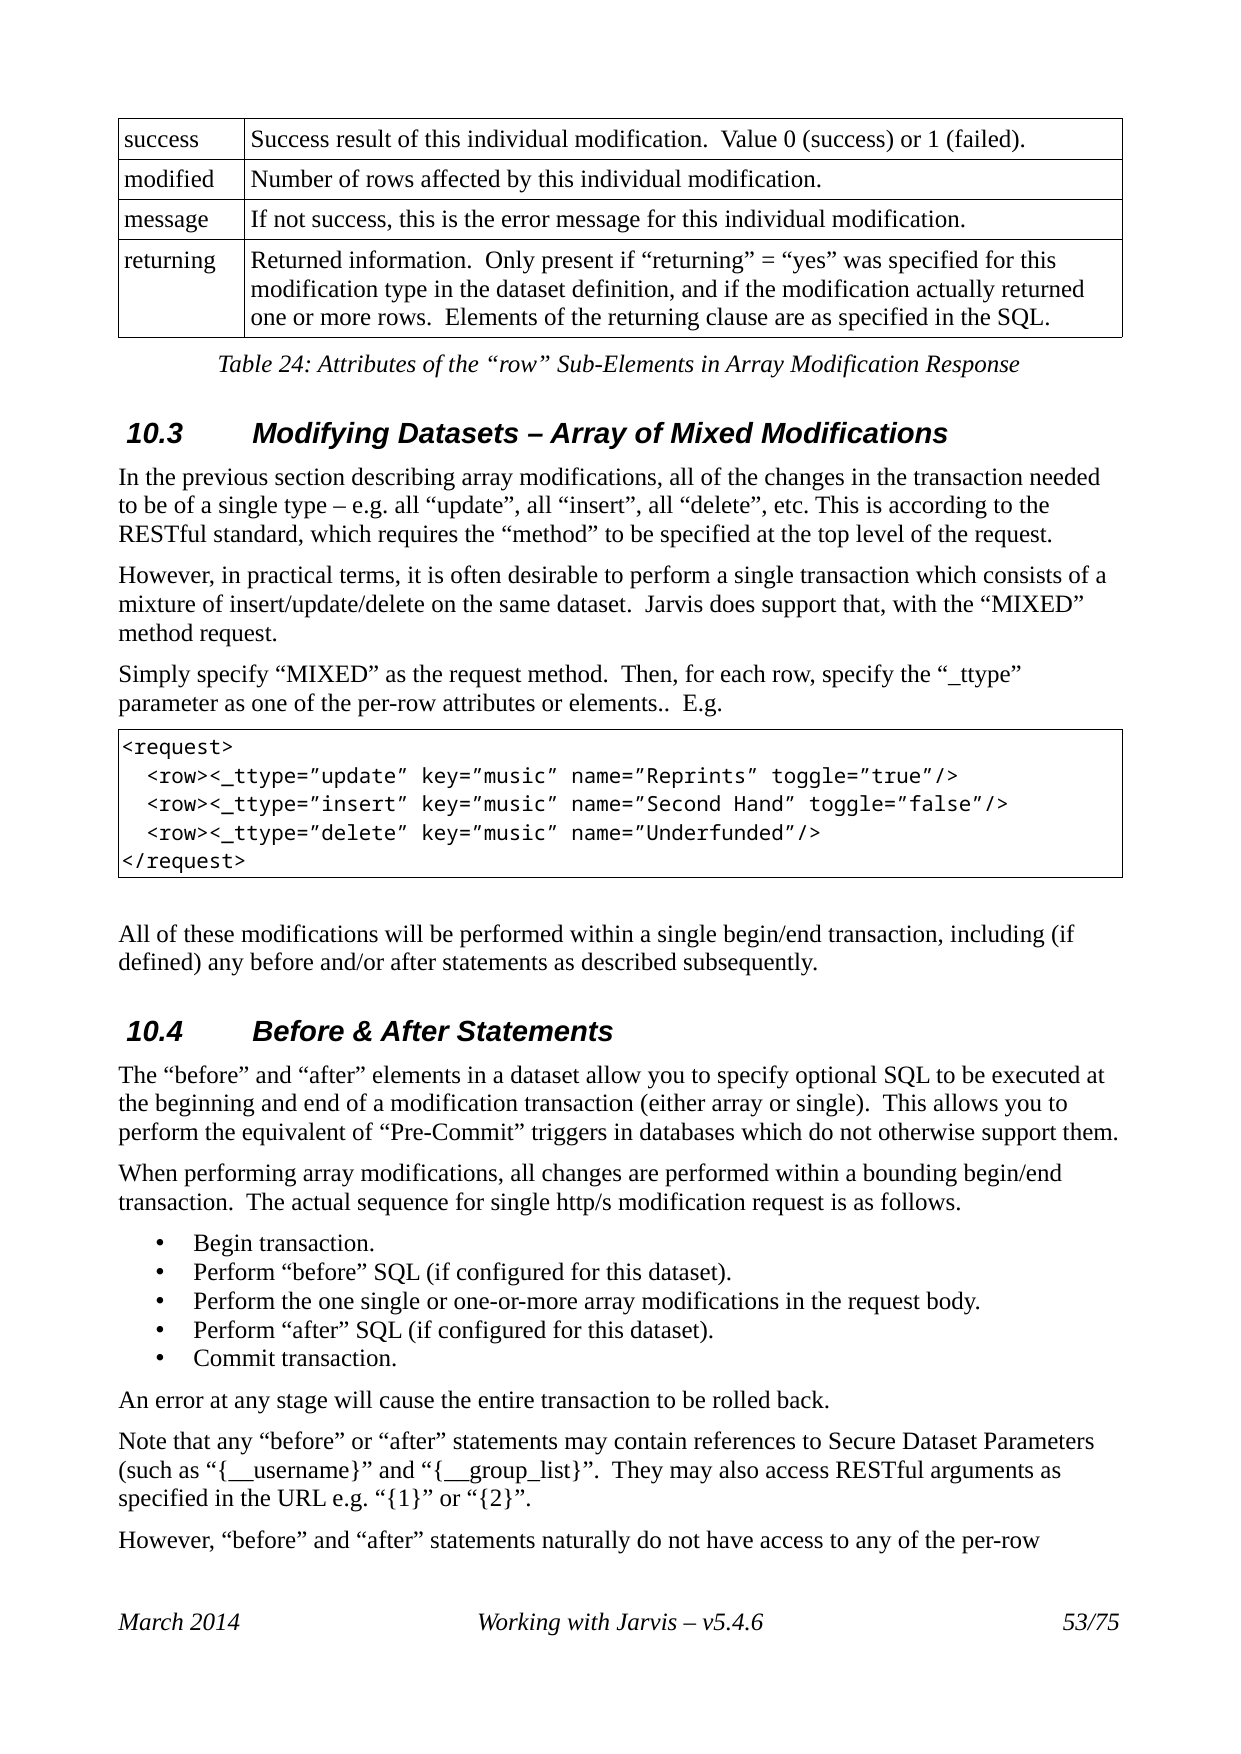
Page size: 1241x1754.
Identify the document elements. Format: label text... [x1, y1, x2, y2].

text <row><_ttype=”insert” key=”music” name=”Second Hand” toggle=”false”/> [119, 786, 1122, 814]
text However, in practical terms, it is often desirable to perform a single transaction which consists of a mixture of insert/update/delete on the same dataset. Jarvis does support that, with the “MIXED” method request. [118, 561, 1122, 647]
subtitle Before & After Statements [118, 1014, 1122, 1047]
list Perform “before” SQL (if configured for this dataset). [156, 1257, 1122, 1286]
text <row><_ttype=”update” key=”music” name=”Reprints” toggle=”true”/> [119, 758, 1122, 786]
list Perform the one single or one-or-more array modifications in the request body. [156, 1286, 1122, 1315]
text <request> [119, 730, 1122, 758]
list Begin transaction. [156, 1228, 1122, 1257]
text Simply specify “MIXED” as the request method. Then, for each row, specify the “_ttype” parameter as one of the per-row attributes or elements.. E.g. [118, 659, 1122, 717]
text Table 24: Attributes of the “row” Sub-Elements in Array Modification Response [118, 349, 1122, 378]
table_cell modified [119, 160, 244, 199]
text However, “before” and “after” statements naturally do not have access to any of the per-row [118, 1525, 1122, 1553]
text <row><_ttype=”delete” key=”music” name=”Underfunded”/> [119, 814, 1122, 843]
text Note that any “before” or “after” statements may contain references to Secure Dataset Parameters (such as “{__username}” and “{__group_list}”. They may also access RESTful arguments as specified in the URL e.g. “{1}” or “{2}”. [118, 1426, 1122, 1512]
text </request> [119, 843, 1122, 877]
text All of these modifications will be performed within a single begin/end transaction, including (if defined) any before and/or after statements as described subsequently. [118, 919, 1122, 976]
table_cell If not success, this is the error message for this individual modification. [245, 200, 1122, 239]
list Commit transaction. [156, 1343, 1122, 1372]
list Perform “after” SQL (if configured for this dataset). [156, 1315, 1122, 1343]
table_cell Success result of this individual modification. Value 0 (success) or 1 (failed). [245, 119, 1122, 158]
table_cell success [119, 119, 244, 158]
text An error at any stage will cause the entire transaction to be rolled back. [118, 1385, 1122, 1413]
table_cell Returned information. Only present if “returning” = “yes” was specified for this modification type in the dataset definition, and if the modification actually returned one or more rows. Elements of the returning clause are as specified in the SQL. [245, 240, 1122, 337]
subtitle Modifying Datasets – Array of Mixed Modifications [118, 416, 1122, 449]
text In the previous section describing array modifications, all of the changes in the transaction needed to be of a single type – e.g. all “update”, all “insert”, all “delete”, etc. This is according to the RESTful standard, which requires the “method” to be specified at the top level of the request. [118, 462, 1122, 548]
table_cell returning [119, 240, 244, 337]
text The “before” and “after” elements in a dataset allow you to specify optional SQL to be executed at the beginning and end of a modification transaction (either array or single). This allows you to perform the equivalent of “Pre-Commit” triggers in databases which do not otherwise support them. [118, 1060, 1122, 1146]
table_cell Number of rows affected by this individual modification. [245, 160, 1122, 199]
table_cell message [119, 200, 244, 239]
text When performing array modifications, all changes are performed within a bounding begin/end transaction. The actual sequence for single http/s modification request is as follows. [118, 1158, 1122, 1216]
